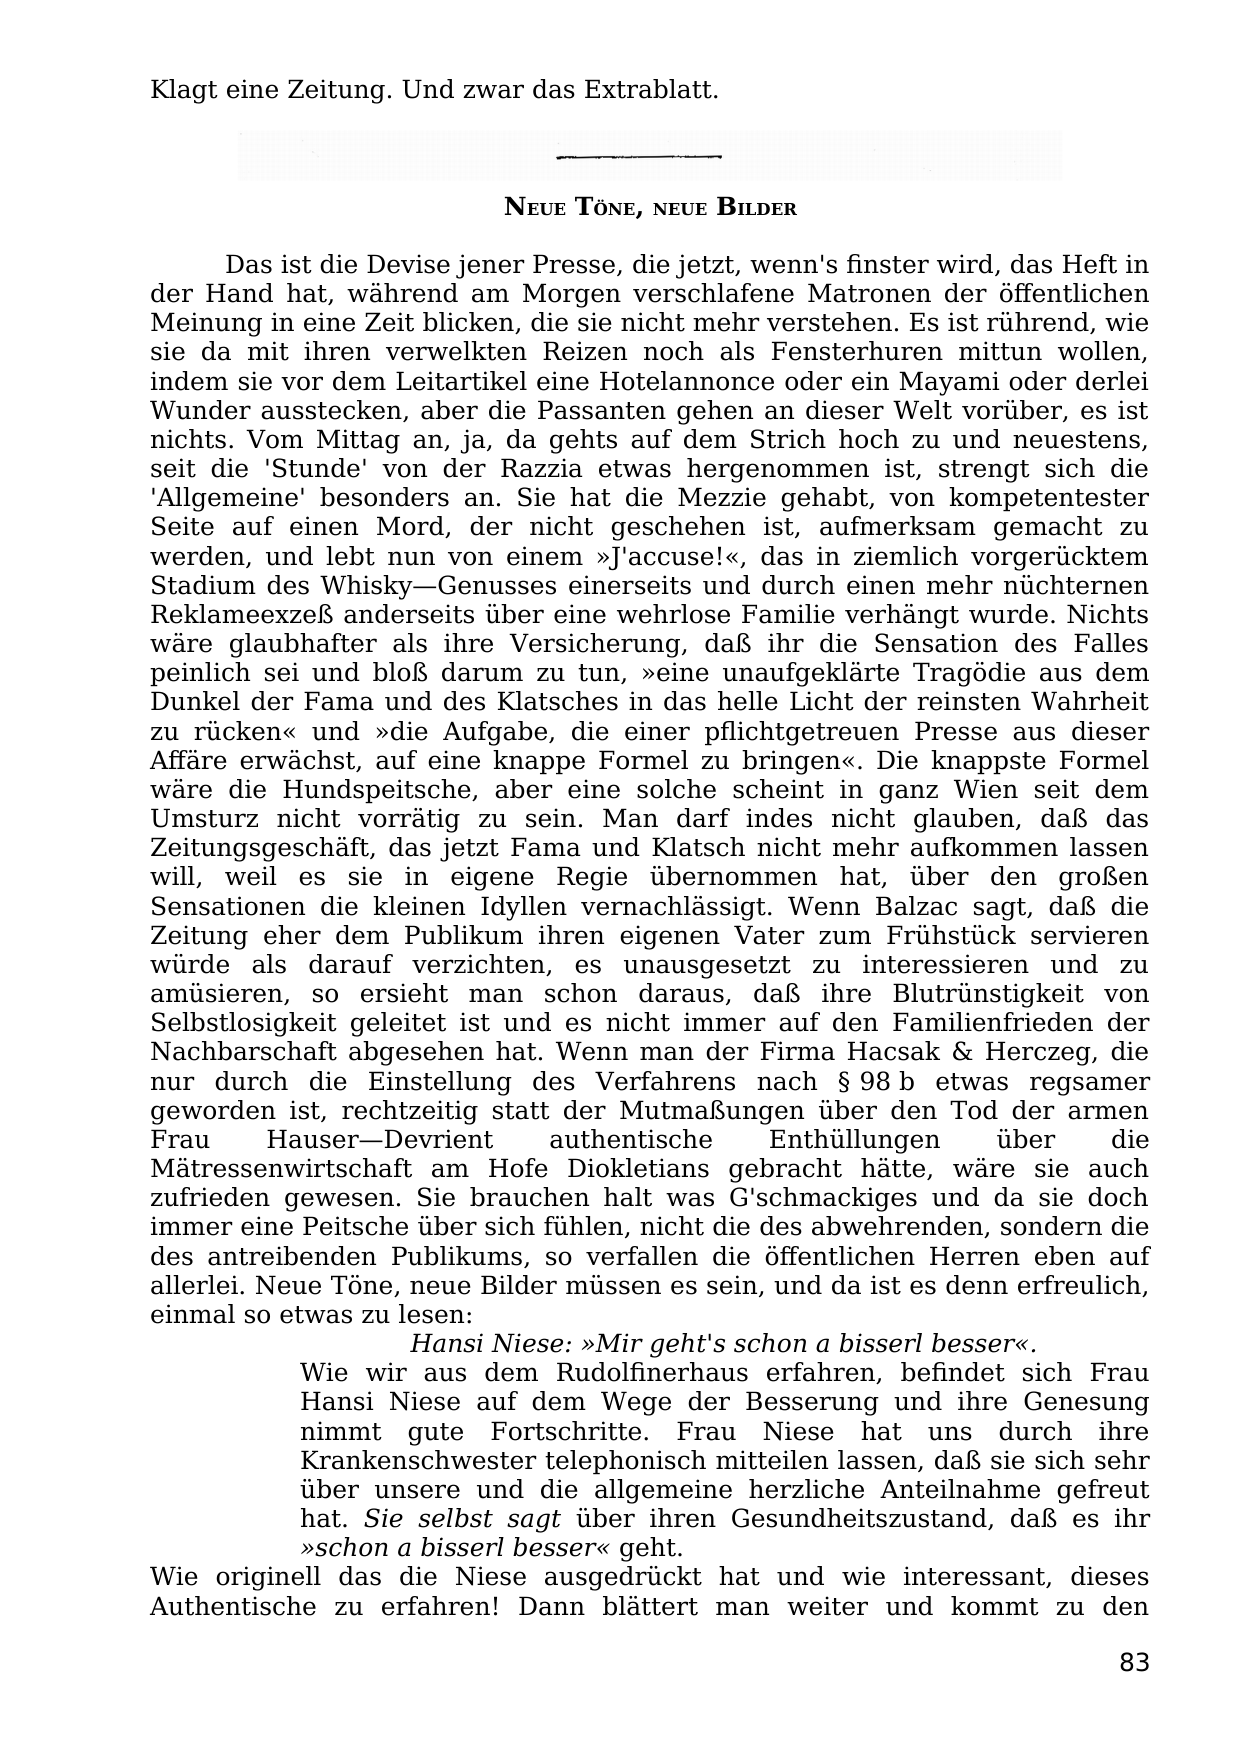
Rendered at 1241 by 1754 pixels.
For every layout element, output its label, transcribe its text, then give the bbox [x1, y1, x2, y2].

text Klagt eine Zeitung. Und zwar das Extrablatt. [150, 75, 1151, 104]
picture [237, 130, 1063, 181]
text Das ist die Devise jener Presse, die jetzt, wenn's finster wird, das Heft in der Hand hat, während am Morgen verschlafene Matronen der öffentlichen Meinung in eine Zeit blicken, die sie nicht mehr verstehen. Es ist rührend, wie sie da mit ihren verwelkten Reizen noch als Fensterhuren mittun wollen, indem sie vor dem Leitartikel eine Hotelannonce oder ein Mayami oder derlei Wunder ausstecken, aber die Passanten gehen an dieser Welt vorüber, es ist nichts. Vom Mittag an, ja, da gehts auf dem Strich hoch zu und neuestens, seit die 'Stunde' von der Razzia etwas hergenommen ist, strengt sich die 'Allgemeine' besonders an. Sie hat die Mezzie gehabt, von kompetentester Seite auf einen Mord, der nicht geschehen ist, aufmerksam gemacht zu werden, und lebt nun von einem »J'accuse!«, das in ziemlich vorgerücktem Stadium des Whisky—Genusses einerseits und durch einen mehr nüchternen Reklameexzeß anderseits über eine wehrlose Familie verhängt wurde. Nichts wäre glaubhafter als ihre Versicherung, daß ihr die Sensation des Falles peinlich sei und bloß darum zu tun, »eine unaufgeklärte Tragödie aus dem Dunkel der Fama und des Klatsches in das helle Licht der reinsten Wahrheit zu rücken« und »die Aufgabe, die einer pflichtgetreuen Presse aus dieser Affäre erwächst, auf eine knappe Formel zu bringen«. Die knappste Formel wäre die Hundspeitsche, aber eine solche scheint in ganz Wien seit dem Umsturz nicht vorrätig zu sein. Man darf indes nicht glauben, daß das Zeitungsgeschäft, das jetzt Fama und Klatsch nicht mehr aufkommen lassen will, weil es sie in eigene Regie übernommen hat, über den großen Sensationen die kleinen Idyllen vernachlässigt. Wenn Balzac sagt, daß die Zeitung eher dem Publikum ihren eigenen Vater zum Frühstück servieren würde als darauf verzichten, es unausgesetzt zu interessieren und zu amüsieren, so ersieht man schon daraus, daß ihre Blutrünstigkeit von Selbstlosigkeit geleitet ist und es nicht immer auf den Familienfrieden der Nachbarschaft abgesehen hat. Wenn man der Firma Hacsak & Herczeg, die nur durch die Einstellung des Verfahrens nach § 98 b etwas regsamer geworden ist, rechtzeitig statt der Mutmaßungen über den Tod der armen Frau Hauser—Devrient authentische Enthüllungen über die Mätressenwirtschaft am Hofe Diokletians gebracht hätte, wäre sie auch zufrieden gewesen. Sie brauchen halt was G'schmackiges und da sie doch immer eine Peitsche über sich fühlen, nicht die des abwehrenden, sondern die des antreibenden Publikums, so verfallen die öffentlichen Herren eben auf allerlei. Neue Töne, neue Bilder müssen es sein, und da ist es denn erfreulich, einmal so etwas zu lesen: [150, 250, 1151, 1329]
text Neue Töne, neue Bilder [150, 130, 1151, 221]
text Wie originell das die Niese ausgedrückt hat und wie interessant, dieses Authentische zu erfahren! Dann blättert man weiter und kommt zu den [150, 1562, 1151, 1621]
text Wie wir aus dem Rudolfinerhaus erfahren, befindet sich Frau Hansi Niese auf dem Wege der Besserung und ihre Genesung nimmt gute Fortschritte. Frau Niese hat uns durch ihre Krankenschwester telephonisch mitteilen lassen, daß sie sich sehr über unsere und die allgemeine herzliche Anteilnahme gefreut hat. Sie selbst sagt über ihren Gesundheitszustand, daß es ihr »schon a bisserl besser« geht. [300, 1358, 1151, 1562]
text Hansi Niese: »Mir geht's schon a bisserl besser«. [300, 1329, 1151, 1358]
